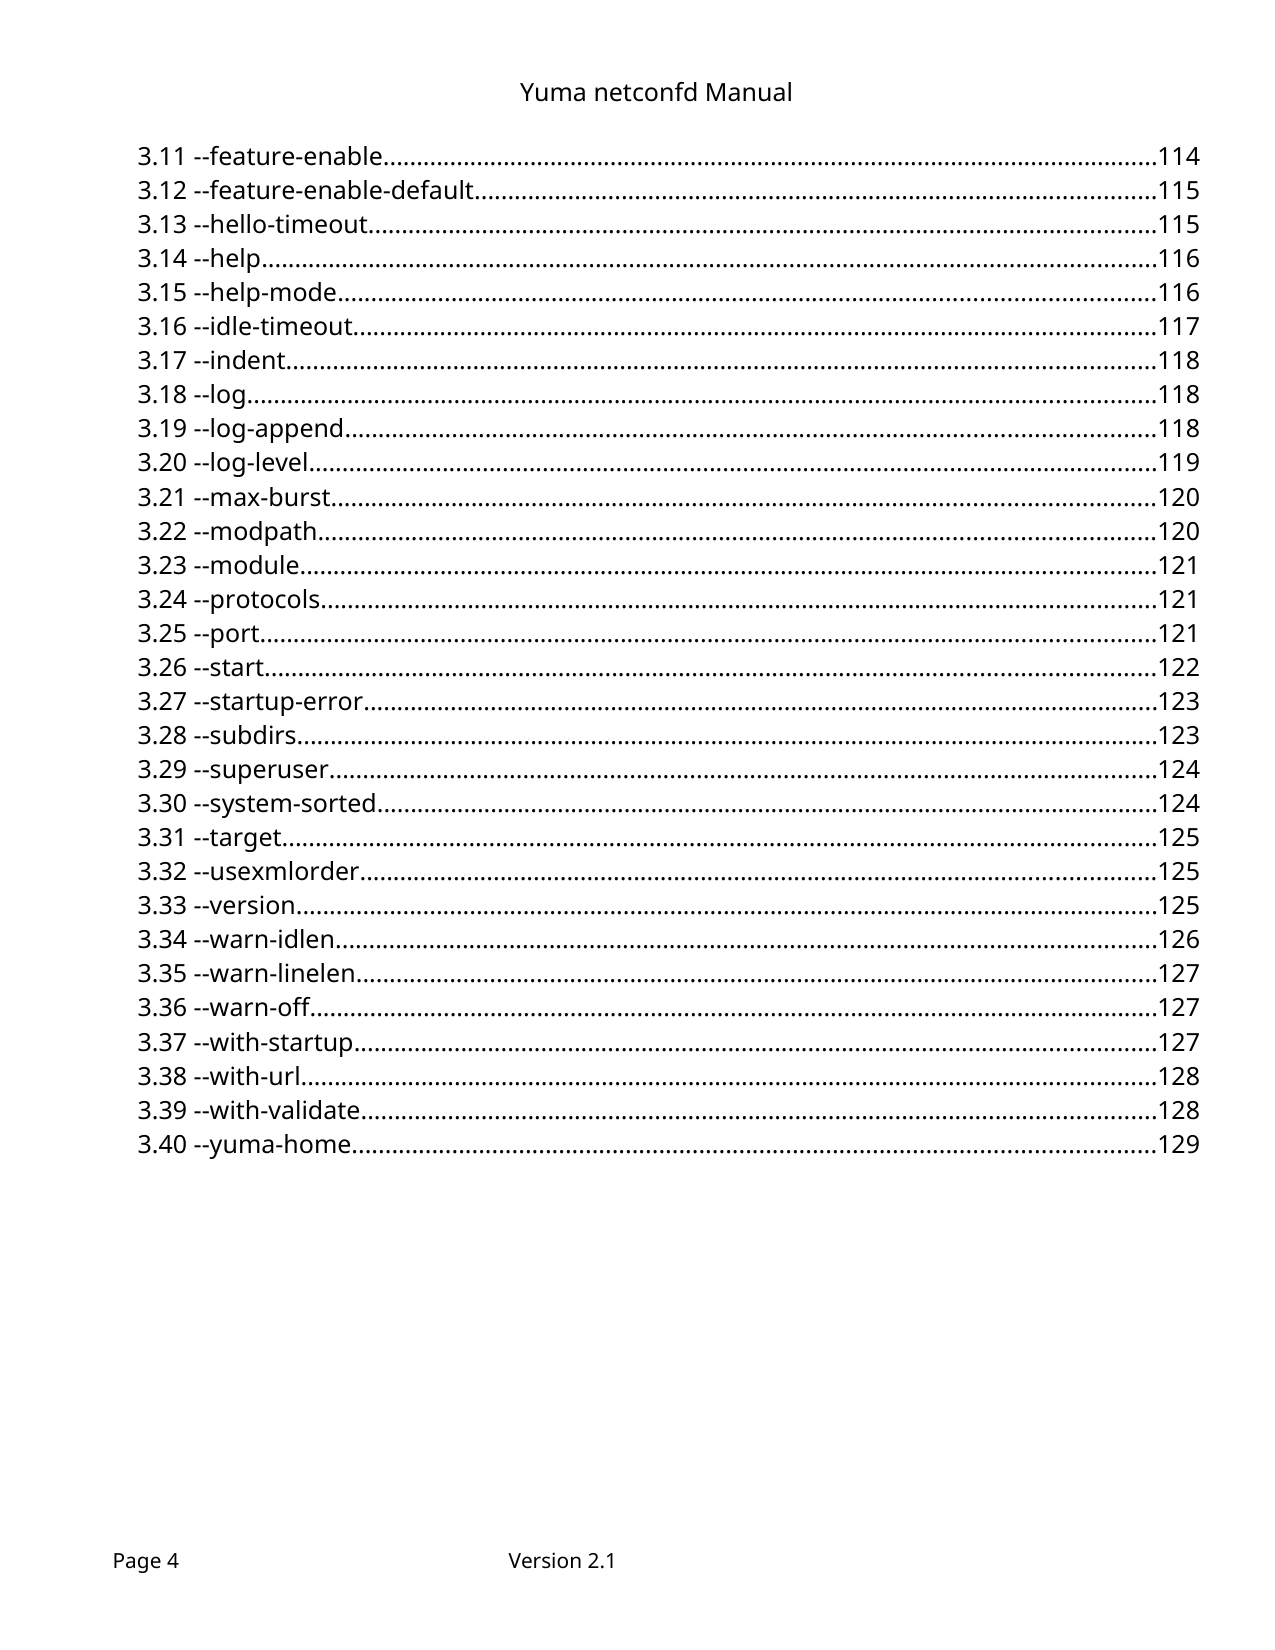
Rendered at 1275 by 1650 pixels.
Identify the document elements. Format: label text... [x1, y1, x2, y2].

text 3.37 --with-startup 127 [137, 1024, 1200, 1058]
text 3.26 --start 122 [137, 649, 1200, 683]
text 3.31 --target 125 [137, 820, 1200, 854]
text 3.29 --superuser 124 [137, 752, 1200, 786]
text 3.30 --system-sorted 124 [137, 786, 1200, 820]
text 3.15 --help-mode 116 [137, 275, 1200, 309]
text 3.14 --help 116 [137, 241, 1200, 275]
text 3.13 --hello-timeout 115 [137, 207, 1200, 241]
text 3.35 --warn-linelen 127 [137, 956, 1200, 990]
text 3.20 --log-level 119 [137, 445, 1200, 479]
text 3.32 --usexmlorder 125 [137, 854, 1200, 888]
text 3.18 --log 118 [137, 377, 1200, 411]
text 3.17 --indent 118 [137, 343, 1200, 377]
text 3.33 --version 125 [137, 888, 1200, 922]
text 3.25 --port 121 [137, 615, 1200, 649]
text 3.11 --feature-enable 114 [137, 138, 1200, 173]
text 3.27 --startup-error 123 [137, 683, 1200, 718]
text 3.19 --log-append 118 [137, 411, 1200, 445]
text 3.24 --protocols 121 [137, 581, 1200, 615]
text 3.16 --idle-timeout 117 [137, 309, 1200, 343]
text 3.21 --max-burst 120 [137, 479, 1200, 513]
text 3.23 --module 121 [137, 547, 1200, 581]
text 3.34 --warn-idlen 126 [137, 922, 1200, 956]
text 3.36 --warn-off 127 [137, 990, 1200, 1024]
text 3.38 --with-url 128 [137, 1058, 1200, 1092]
text 3.12 --feature-enable-default 115 [137, 173, 1200, 207]
text 3.28 --subdirs 123 [137, 718, 1200, 752]
text 3.22 --modpath 120 [137, 513, 1200, 547]
text 3.40 --yuma-home 129 [137, 1126, 1200, 1160]
text 3.39 --with-validate 128 [137, 1092, 1200, 1126]
